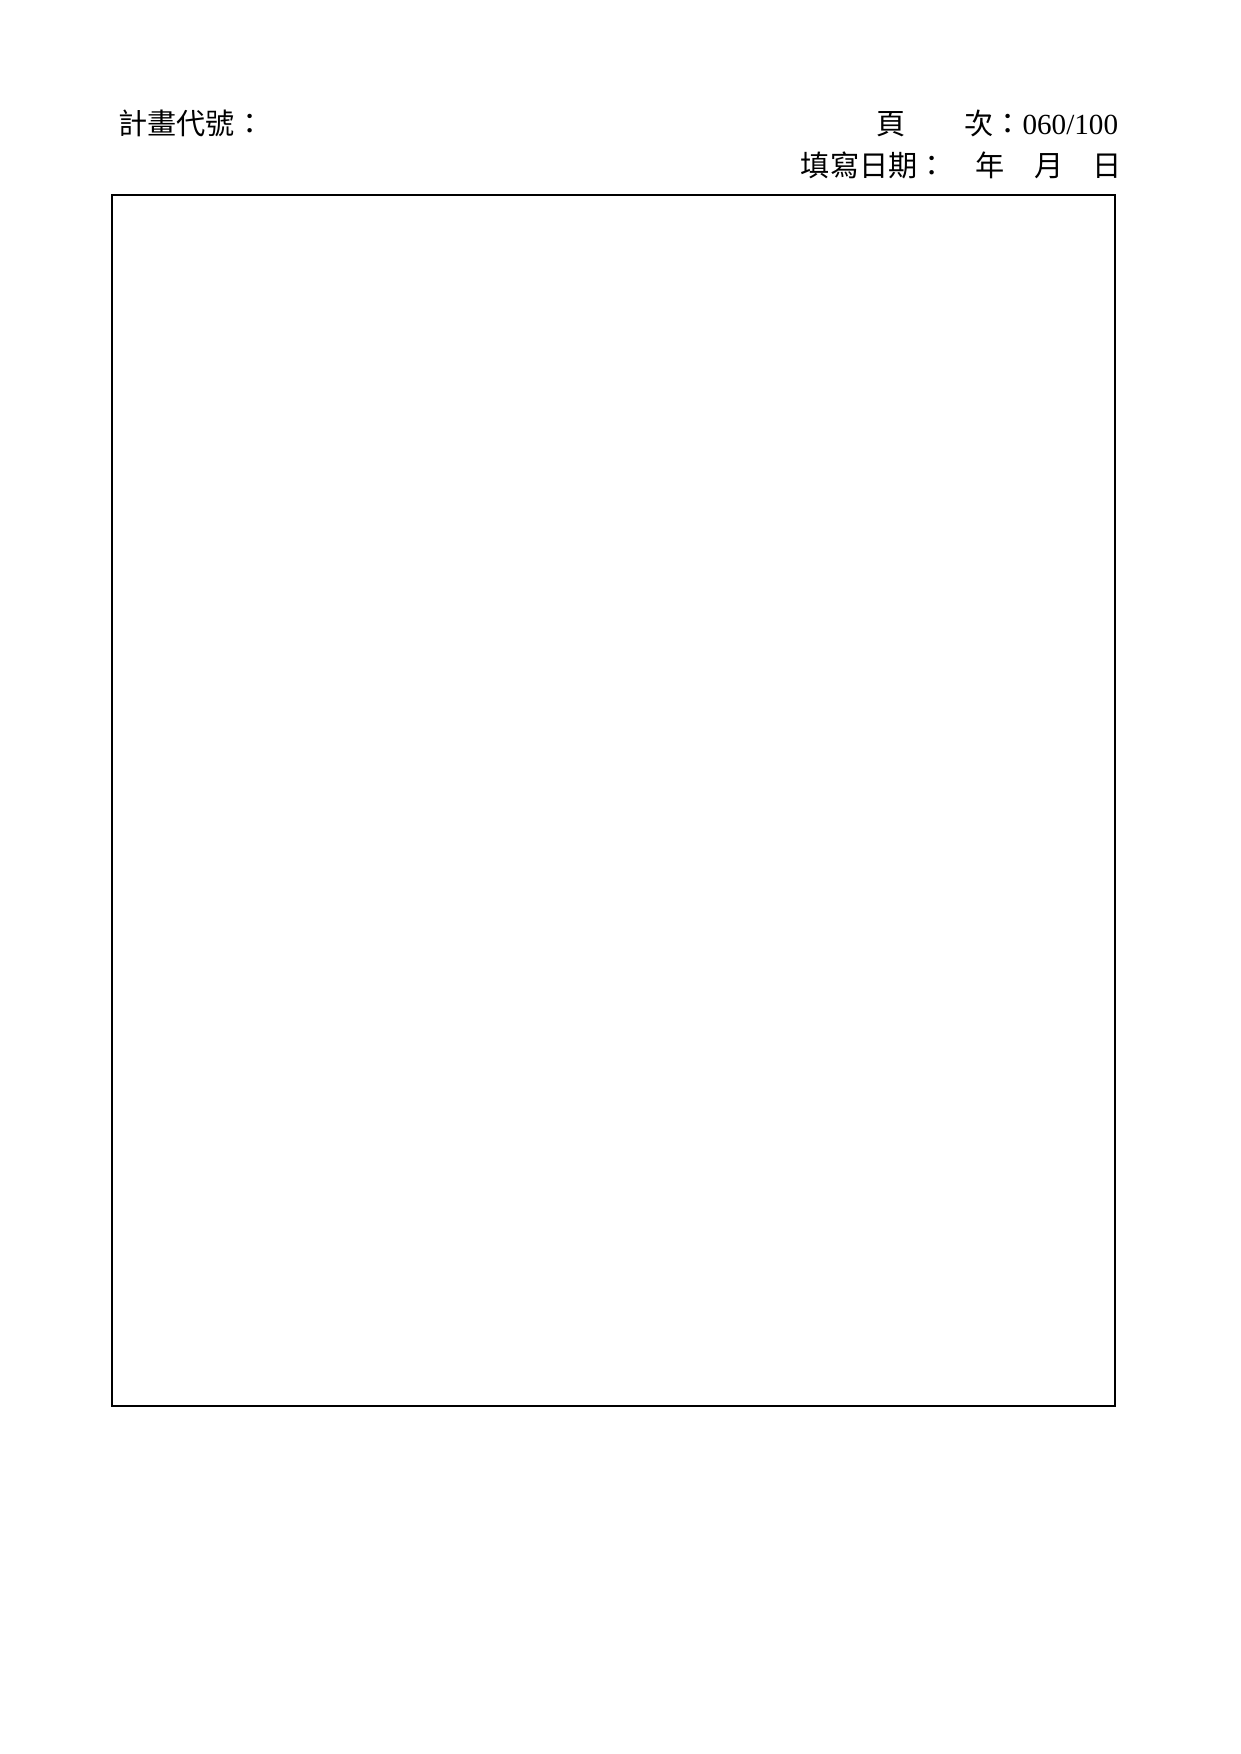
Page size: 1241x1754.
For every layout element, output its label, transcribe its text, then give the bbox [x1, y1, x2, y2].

text 填寫日期： 年 月 日 [118, 142, 1122, 185]
text 計畫代號： 頁 次：060/100 [118, 100, 1122, 142]
